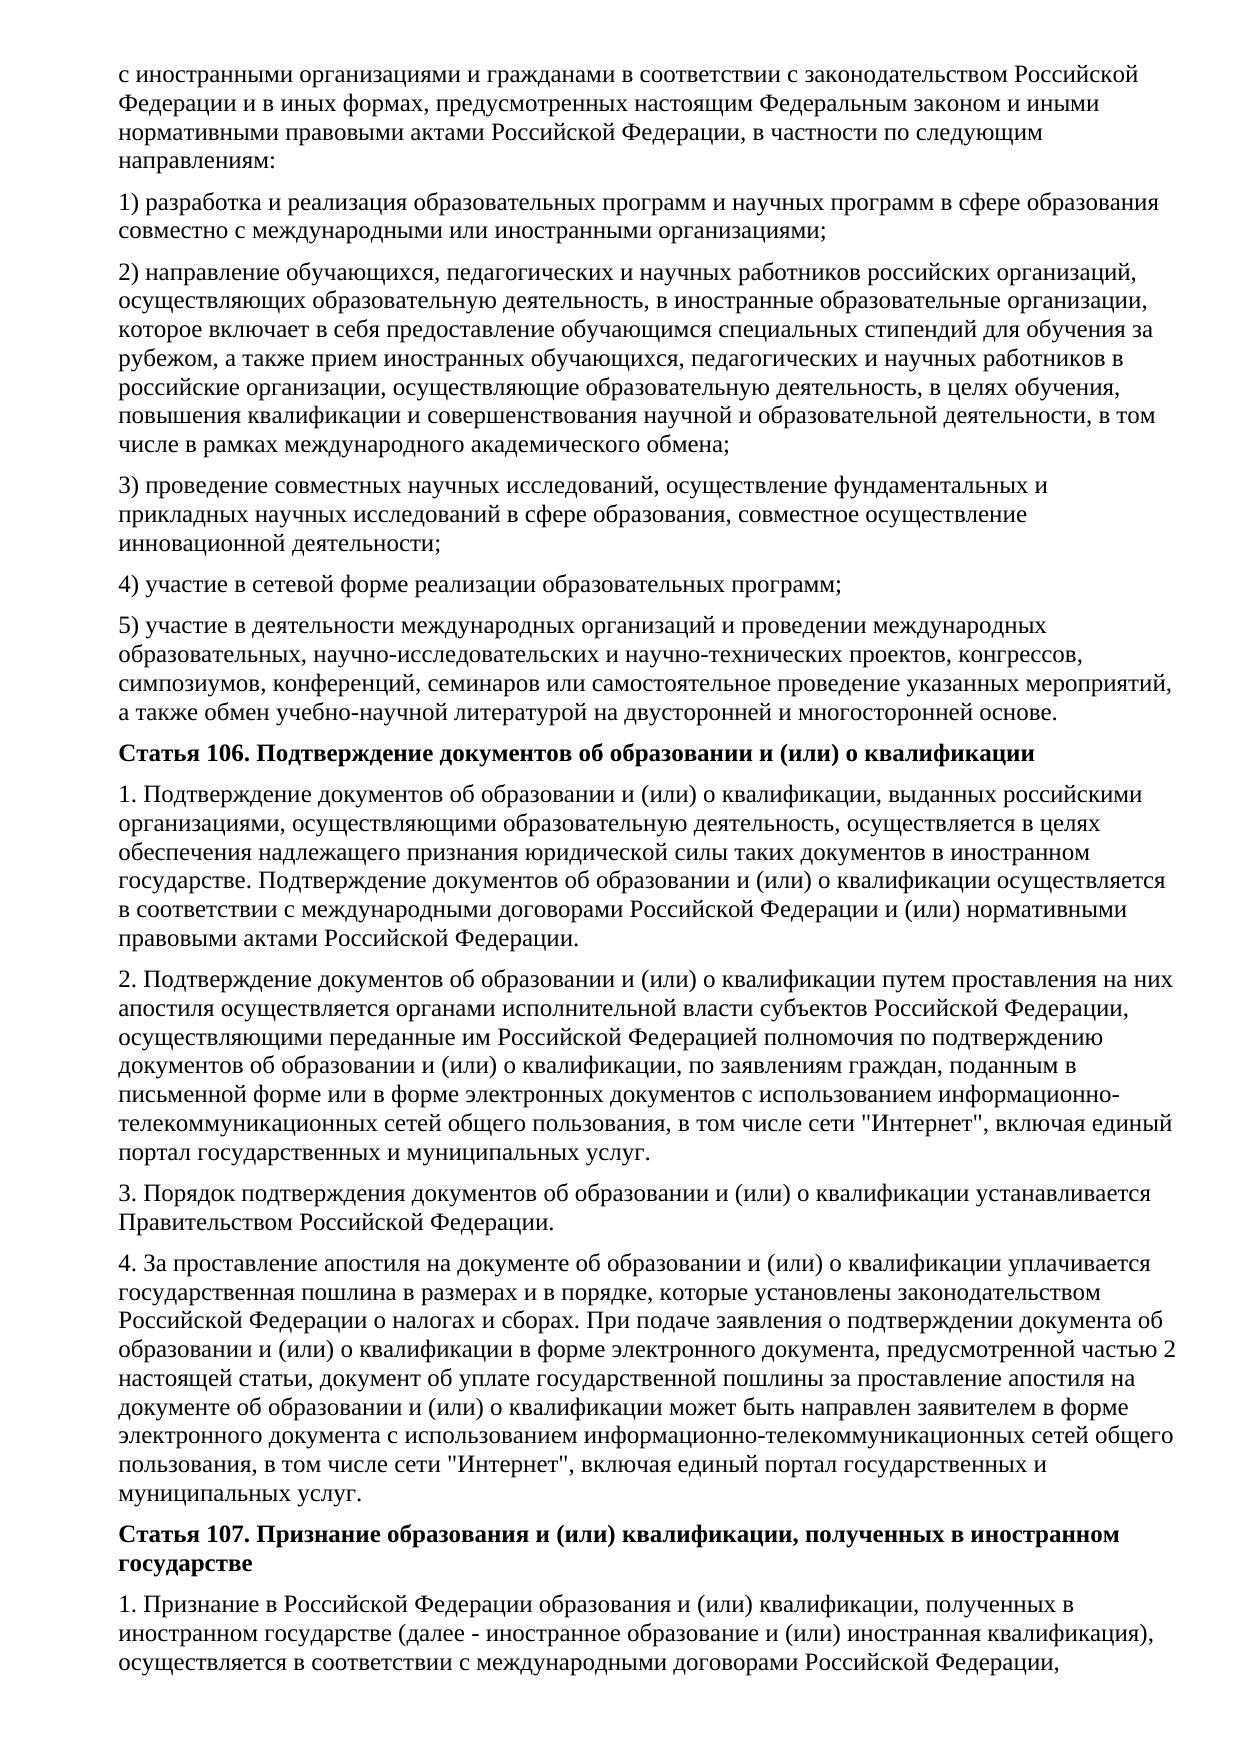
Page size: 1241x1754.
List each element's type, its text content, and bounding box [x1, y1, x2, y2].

text 4. За проставление апостиля на документе об образовании и (или) о квалификации уплачивается государственная пошлина в размерах и в порядке, которые установлены законодательством Российской Федерации о налогах и сборах. При подаче заявления о подтверждении документа об образовании и (или) о квалификации в форме электронного документа, предусмотренной частью 2 настоящей статьи, документ об уплате государственной пошлины за проставление апостиля на документе об образовании и (или) о квалификации может быть направлен заявителем в форме электронного документа с использованием информационно-телекоммуникационных сетей общего пользования, в том числе сети "Интернет", включая единый портал государственных и муниципальных услуг. [118, 1248, 1181, 1507]
text с иностранными организациями и гражданами в соответствии с законодательством Российской Федерации и в иных формах, предусмотренных настоящим Федеральным законом и иными нормативными правовыми актами Российской Федерации, в частности по следующим направлениям: [118, 59, 1181, 174]
text 5) участие в деятельности международных организаций и проведении международных образовательных, научно-исследовательских и научно-технических проектов, конгрессов, симпозиумов, конференций, семинаров или самостоятельное проведение указанных мероприятий, а также обмен учебно-научной литературой на двусторонней и многосторонней основе. [118, 610, 1181, 725]
text 1) разработка и реализация образовательных программ и научных программ в сфере образования совместно с международными или иностранными организациями; [118, 187, 1181, 244]
text 3) проведение совместных научных исследований, осуществление фундаментальных и прикладных научных исследований в сфере образования, совместное осуществление инновационной деятельности; [118, 470, 1181, 557]
text Статья 106. Подтверждение документов об образовании и (или) о квалификации [118, 738, 1181, 767]
text 2. Подтверждение документов об образовании и (или) о квалификации путем проставления на них апостиля осуществляется органами исполнительной власти субъектов Российской Федерации, осуществляющими переданные им Российской Федерацией полномочия по подтверждению документов об образовании и (или) о квалификации, по заявлениям граждан, поданным в письменной форме или в форме электронных документов с использованием информационно-телекоммуникационных сетей общего пользования, в том числе сети "Интернет", включая единый портал государственных и муниципальных услуг. [118, 964, 1181, 1165]
text 4) участие в сетевой форме реализации образовательных программ; [118, 569, 1181, 598]
text 1. Признание в Российской Федерации образования и (или) квалификации, полученных в иностранном государстве (далее - иностранное образование и (или) иностранная квалификация), осуществляется в соответствии с международными договорами Российской Федерации, [118, 1589, 1181, 1675]
text 3. Порядок подтверждения документов об образовании и (или) о квалификации устанавливается Правительством Российской Федерации. [118, 1178, 1181, 1235]
text 1. Подтверждение документов об образовании и (или) о квалификации, выданных российскими организациями, осуществляющими образовательную деятельность, осуществляется в целях обеспечения надлежащего признания юридической силы таких документов в иностранном государстве. Подтверждение документов об образовании и (или) о квалификации осуществляется в соответствии с международными договорами Российской Федерации и (или) нормативными правовыми актами Российской Федерации. [118, 779, 1181, 952]
text 2) направление обучающихся, педагогических и научных работников российских организаций, осуществляющих образовательную деятельность, в иностранные образовательные организации, которое включает в себя предоставление обучающимся специальных стипендий для обучения за рубежом, а также прием иностранных обучающихся, педагогических и научных работников в российские организации, осуществляющие образовательную деятельность, в целях обучения, повышения квалификации и совершенствования научной и образовательной деятельности, в том числе в рамках международного академического обмена; [118, 257, 1181, 458]
text Статья 107. Признание образования и (или) квалификации, полученных в иностранном государстве [118, 1519, 1181, 1577]
